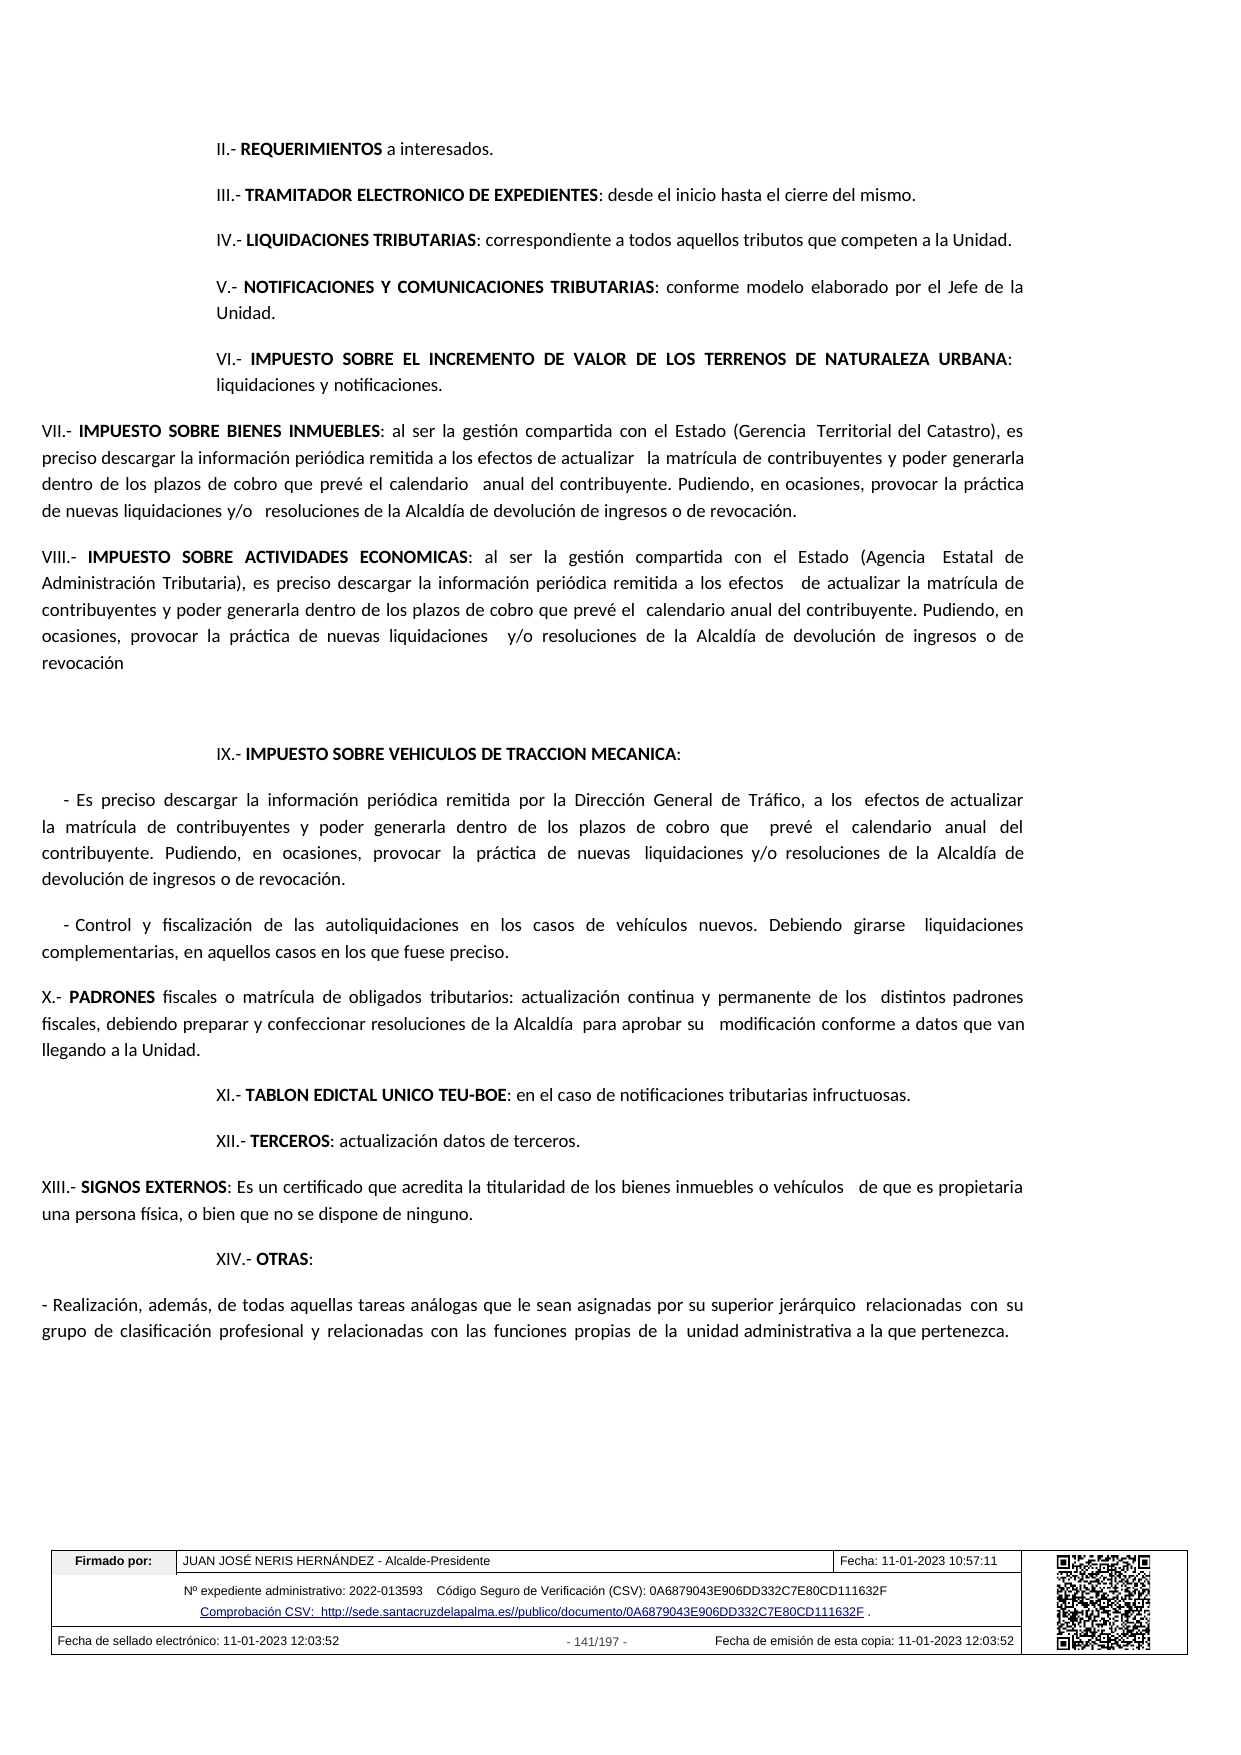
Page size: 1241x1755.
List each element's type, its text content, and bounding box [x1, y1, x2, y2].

text III.- TRAMITADOR ELECTRONICO DE EXPEDIENTES: desde el inicio hasta el cierre del mismo. [216, 183, 1199, 206]
list Control y fiscalización de las autoliquidaciones en los casos de vehículos nuevos. Debiendo girarse liquidaciones complementarias, en aquellos casos en los que fuese preciso. [42, 913, 1024, 963]
text X.- PADRONES fiscales o matrícula de obligados tributarios: actualización continua y permanente de los distintos padrones fiscales, debiendo preparar y confeccionar resoluciones de la Alcaldía para aprobar su modificación conforme a datos que van llegando a la Unidad. [42, 986, 1025, 1061]
text V.- NOTIFICACIONES Y COMUNICACIONES TRIBUTARIAS: conforme modelo elaborado por el Jefe de la Unidad. [216, 275, 1024, 324]
subtitle IX.- IMPUESTO SOBRE VEHICULOS DE TRACCION MECANICA: [216, 742, 1199, 765]
table_cell Nº expediente administrativo: 2022-013593 Código Seguro de Verificación (CSV): 0A6879043E906DD332C7E80CD111632F Comprobación CSV: http://sede.santacruzdelapalma.es//publico/documento/0A6879043E906DD332C7E80CD111632F . [52, 1573, 1021, 1626]
table_header Firmado por: [52, 1551, 176, 1572]
list Es preciso descargar la información periódica remitida por la Dirección General de Tráfico, a los efectos de actualizar la matrícula de contribuyentes y poder generarla dentro de los plazos de cobro que prevé el calendario anual del contribuyente. Pudiendo, en ocasiones, provocar la práctica de nuevas liquidaciones y/o resoluciones de la Alcaldía de devolución de ingresos o de revocación. [42, 788, 1024, 891]
text II.- REQUERIMIENTOS a interesados. [216, 137, 1199, 160]
text XIV.- OTRAS: [216, 1247, 1199, 1270]
text XIII.- SIGNOS EXTERNOS: Es un certificado que acredita la titularidad de los bienes inmuebles o vehículos de que es propietaria una persona física, o bien que no se dispone de ninguno. [42, 1175, 1024, 1224]
table_cell Fecha de sellado electrónico: 11-01-2023 12:03:52 - 141/197 - Fecha de emisión de esta copia: 11-01-2023 12:03:52 [52, 1627, 1021, 1654]
table_header Fecha: 11-01-2023 10:57:11 [834, 1551, 1021, 1572]
text IV.- LIQUIDACIONES TRIBUTARIAS: correspondiente a todos aquellos tributos que competen a la Unidad. [216, 229, 1199, 252]
text VIII.- IMPUESTO SOBRE ACTIVIDADES ECONOMICAS: al ser la gestión compartida con el Estado (Agencia Estatal de Administración Tributaria), es preciso descargar la información periódica remitida a los efectos de actualizar la matrícula de contribuyentes y poder generarla dentro de los plazos de cobro que prevé el calendario anual del contribuyente. Pudiendo, en ocasiones, provocar la práctica de nuevas liquidaciones y/o resoluciones de la Alcaldía de devolución de ingresos o de revocación [42, 545, 1024, 674]
text - Realización, además, de todas aquellas tareas análogas que le sean asignadas por su superior jerárquico relacionadas con su grupo de clasificación profesional y relacionadas con las funciones propias de la unidad administrativa a la que pertenezca. [42, 1293, 1024, 1343]
table_header [1022, 1551, 1187, 1654]
text VI.- IMPUESTO SOBRE EL INCREMENTO DE VALOR DE LOS TERRENOS DE NATURALEZA URBANA: [216, 347, 1199, 370]
text VII.- IMPUESTO SOBRE BIENES INMUEBLES: al ser la gestión compartida con el Estado (Gerencia Territorial del Catastro), es preciso descargar la información periódica remitida a los efectos de actualizar la matrícula de contribuyentes y poder generarla dentro de los plazos de cobro que prevé el calendario anual del contribuyente. Pudiendo, en ocasiones, provocar la práctica de nuevas liquidaciones y/o resoluciones de la Alcaldía de devolución de ingresos o de revocación. [42, 419, 1024, 522]
text liquidaciones y notificaciones. [216, 373, 1199, 396]
table_header JUAN JOSÉ NERIS HERNÁNDEZ - Alcalde-Presidente [177, 1551, 833, 1572]
text XI.- TABLON EDICTAL UNICO TEU-BOE: en el caso de notificaciones tributarias infructuosas. XII.- TERCEROS: actualización datos de terceros. [216, 1084, 926, 1152]
